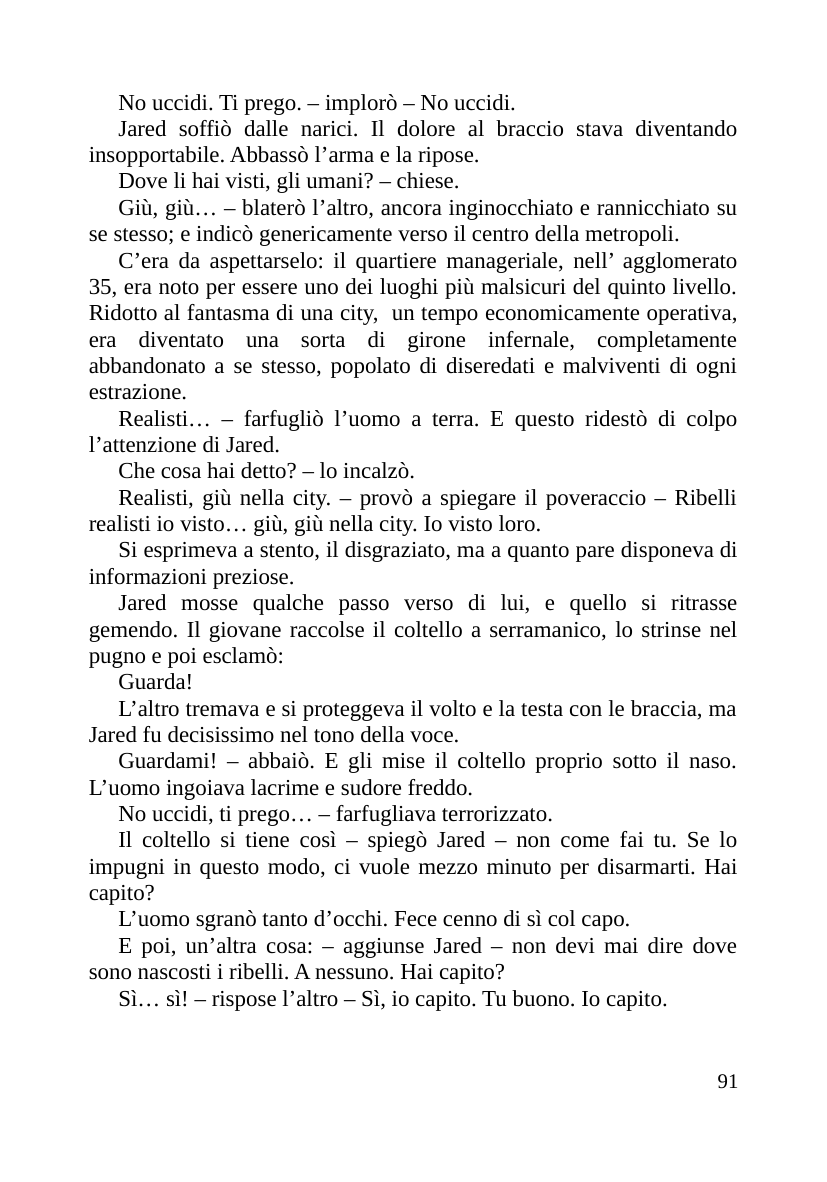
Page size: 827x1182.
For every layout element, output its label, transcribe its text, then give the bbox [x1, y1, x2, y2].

text Giù, giù… – blaterò l’altro, ancora inginocchiato e rannicchiato su se stesso; e indicò genericamente verso il centro della metropoli. [88, 194, 738, 247]
text Guarda! [88, 668, 738, 695]
text C’era da aspettarselo: il quartiere manageriale, nell’ agglomerato 35, era noto per essere uno dei luoghi più malsicuri del quinto livello. Ridotto al fantasma di una city, un tempo economicamente operativa, era diventato una sorta di girone infernale, completamente abbandonato a se stesso, popolato di diseredati e malviventi di ogni estrazione. [88, 247, 738, 405]
text L’uomo sgranò tanto d’occhi. Fece cenno di sì col capo. [88, 906, 738, 932]
text Jared mosse qualche passo verso di lui, e quello si ritrasse gemendo. Il giovane raccolse il coltello a serramanico, lo strinse nel pugno e poi esclamò: [88, 589, 738, 668]
text Il coltello si tiene così – spiegò Jared – non come fai tu. Se lo impugni in questo modo, ci vuole mezzo minuto per disarmarti. Hai capito? [88, 826, 738, 906]
text Dove li hai visti, gli umani? – chiese. [88, 168, 738, 194]
text Realisti… – farfugliò l’uomo a terra. E questo ridestò di colpo l’attenzione di Jared. [88, 405, 738, 457]
text Jared soffiò dalle narici. Il dolore al braccio stava diventando insopportabile. Abbassò l’arma e la ripose. [88, 115, 738, 168]
text Sì… sì! – rispose l’altro – Sì, io capito. Tu buono. Io capito. [88, 984, 738, 1011]
text Che cosa hai detto? – lo incalzò. [88, 457, 738, 484]
text L’altro tremava e si proteggeva il volto e la testa con le braccia, ma Jared fu decisissimo nel tono della voce. [88, 695, 738, 747]
text No uccidi. Ti prego. – implorò – No uccidi. [88, 88, 738, 115]
text Realisti, giù nella city. – provò a spiegare il poveraccio – Ribelli realisti io visto… giù, giù nella city. Io visto loro. [88, 484, 738, 537]
text E poi, un’altra cosa: – aggiunse Jared – non devi mai dire dove sono nascosti i ribelli. A nessuno. Hai capito? [88, 932, 738, 984]
text No uccidi, ti prego… – farfugliava terrorizzato. [88, 800, 738, 826]
text Guardami! – abbaiò. E gli mise il coltello proprio sotto il naso. L’uomo ingoiava lacrime e sudore freddo. [88, 747, 738, 800]
text Si esprimeva a stento, il disgraziato, ma a quanto pare disponeva di informazioni preziose. [88, 537, 738, 589]
